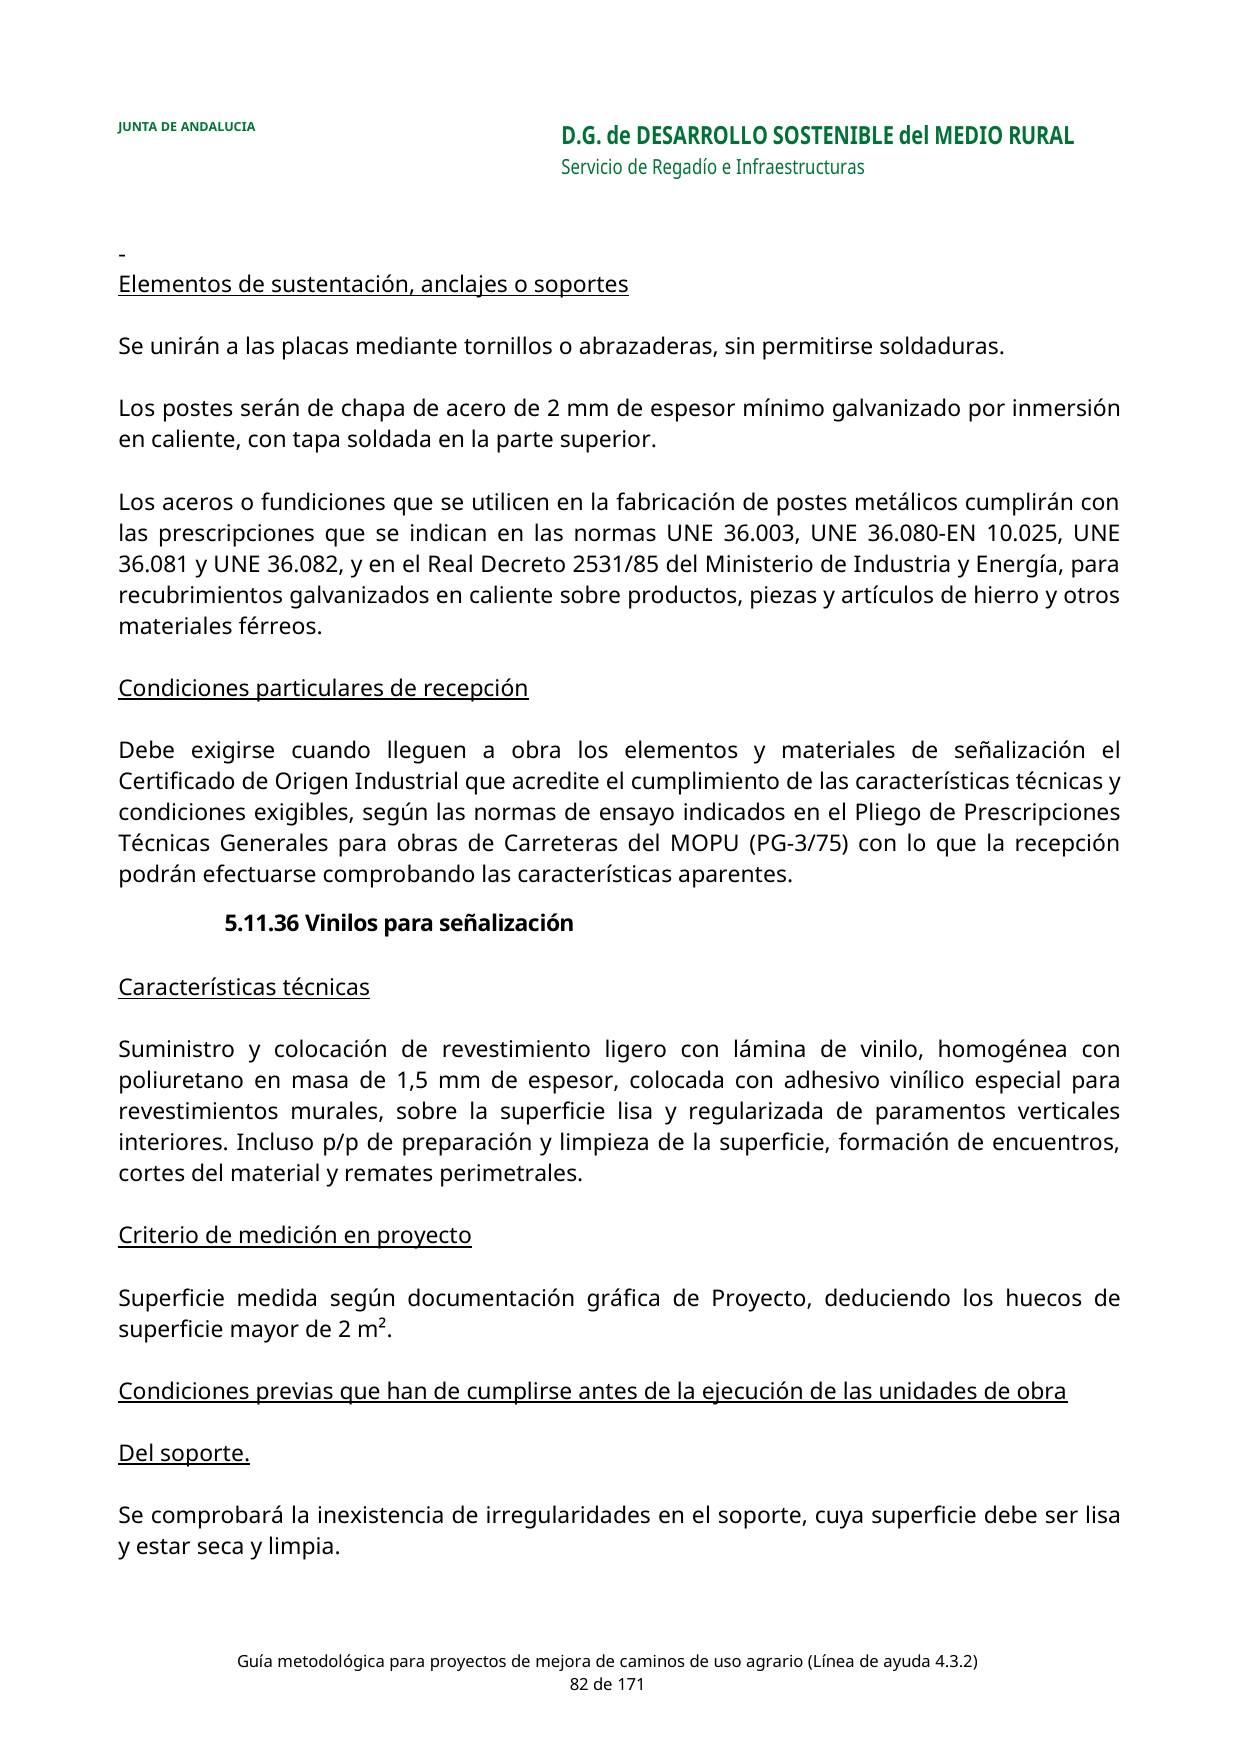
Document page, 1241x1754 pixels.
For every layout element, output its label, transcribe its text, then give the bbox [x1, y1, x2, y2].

text Debe exigirse cuando lleguen a obra los elementos y materiales de señalización el Certificado de Origen Industrial que acredite el cumplimiento de las características técnicas y condiciones exigibles, según las normas de ensayo indicados en el Pliego de Prescripciones Técnicas Generales para obras de Carreteras del MOPU (PG-3/75) con lo que la recepción podrán efectuarse comprobando las características aparentes. [118, 734, 1122, 889]
text Se comprobará la inexistencia de irregularidades en el soporte, cuya superficie debe ser lisa y estar seca y limpia. [118, 1499, 1122, 1561]
text Superficie medida según documentación gráfica de Proyecto, deduciendo los huecos de superficie mayor de 2 m². [118, 1281, 1122, 1343]
text Del soporte. [118, 1437, 1122, 1468]
text Condiciones particulares de recepción [118, 672, 1122, 703]
text Condiciones previas que han de cumplirse antes de la ejecución de las unidades de obra [118, 1374, 1122, 1406]
text Características técnicas [118, 971, 1122, 1002]
text Suministro y colocación de revestimiento ligero con lámina de vinilo, homogénea con poliuretano en masa de 1,5 mm de espesor, colocada con adhesivo vinílico especial para revestimientos murales, sobre la superficie lisa y regularizada de paramentos verticales interiores. Incluso p/p de preparación y limpieza de la superficie, formación de encuentros, cortes del material y remates perimetrales. [118, 1033, 1122, 1188]
text Los postes serán de chapa de acero de 2 mm de espesor mínimo galvanizado por inmersión en caliente, con tapa soldada en la parte superior. [118, 392, 1122, 454]
text Elementos de sustentación, anclajes o soportes [118, 268, 1122, 299]
text Los aceros o fundiciones que se utilicen en la fabricación de postes metálicos cumplirán con las prescripciones que se indican en las normas UNE 36.003, UNE 36.080-EN 10.025, UNE 36.081 y UNE 36.082, y en el Real Decreto 2531/85 del Ministerio de Industria y Energía, para recubrimientos galvanizados en caliente sobre productos, piezas y artículos de hierro y otros materiales férreos. [118, 486, 1122, 641]
text Se unirán a las placas mediante tornillos o abrazaderas, sin permitirse soldaduras. [118, 330, 1122, 361]
subtitle 5.11.36 Vinilos para señalización [189, 907, 1122, 938]
text Criterio de medición en proyecto [118, 1219, 1122, 1250]
